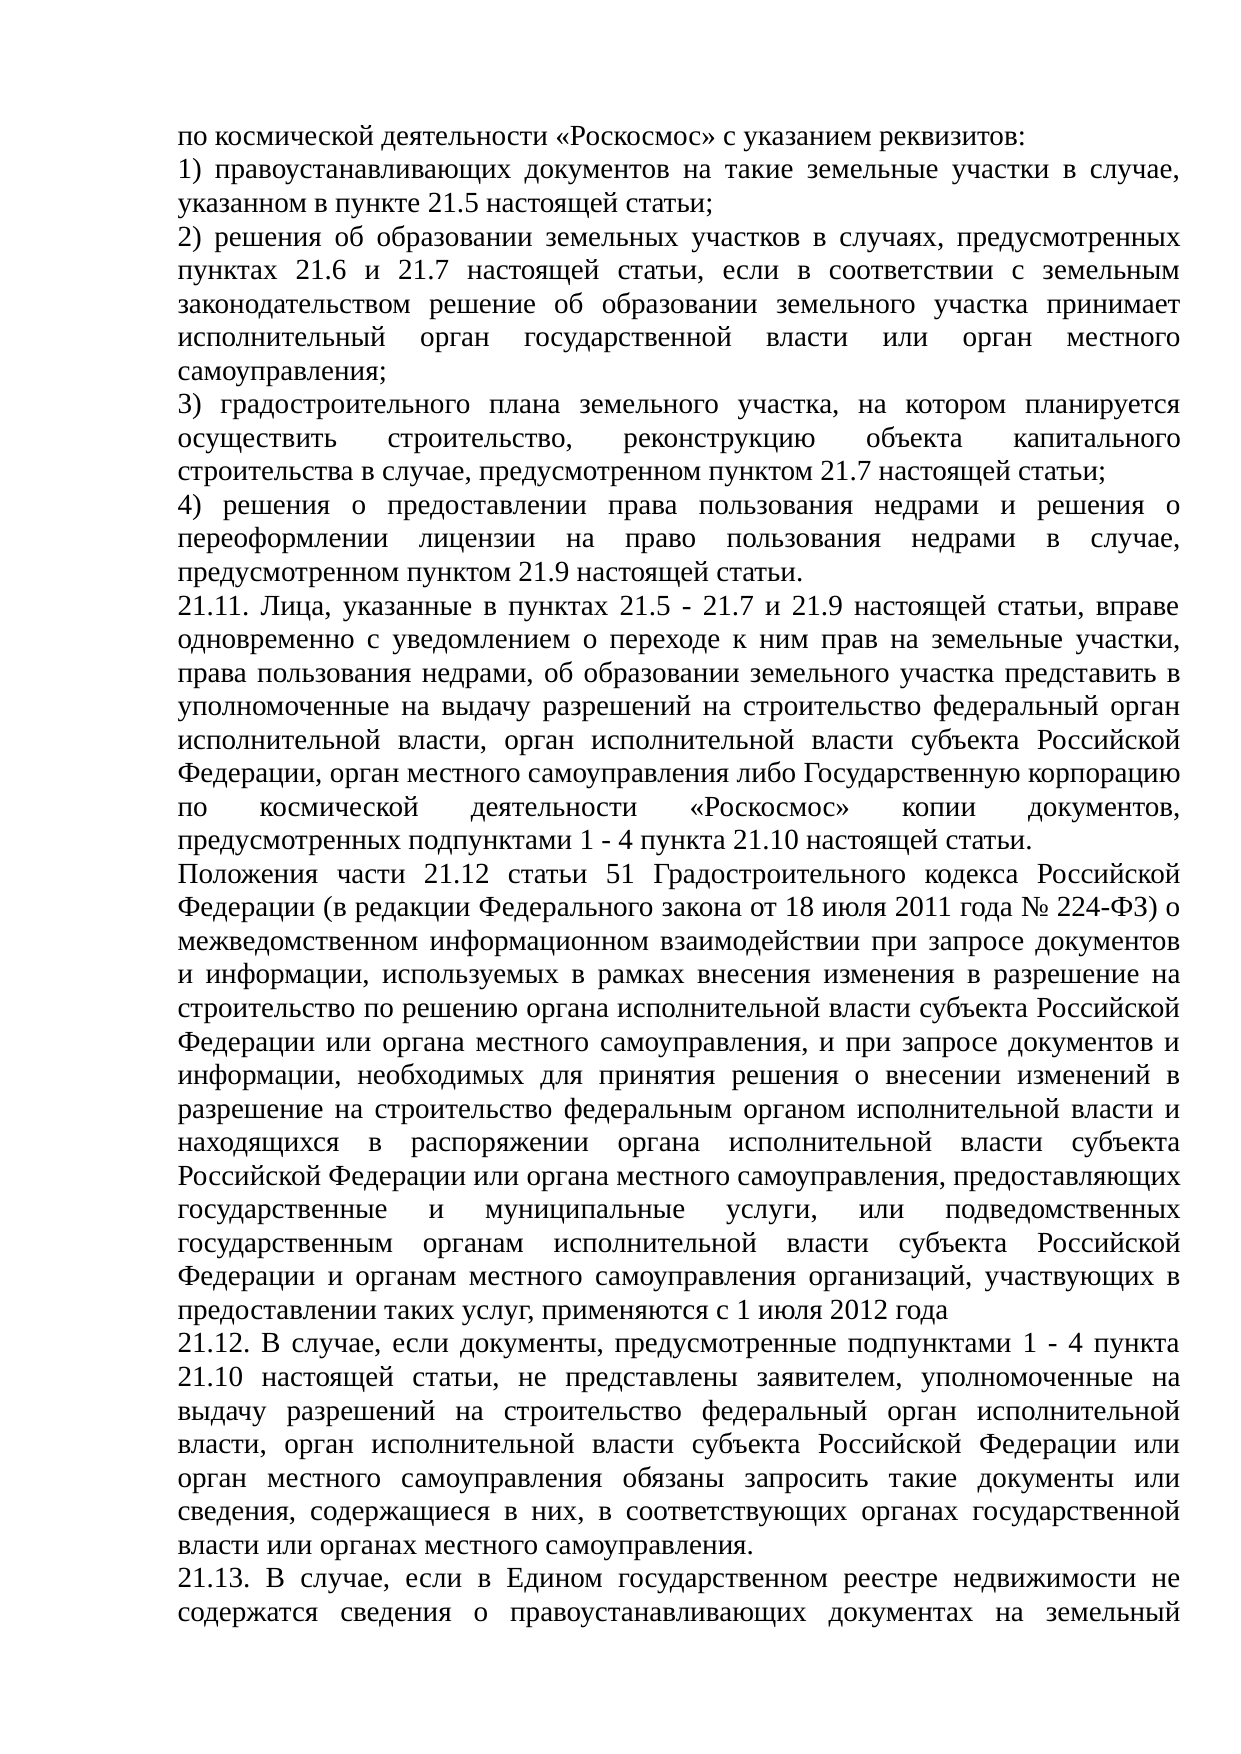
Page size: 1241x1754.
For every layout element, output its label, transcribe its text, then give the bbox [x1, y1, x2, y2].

text 21.13. В случае, если в Едином государственном реестре недвижимости не содержатся сведения о правоустанавливающих документах на земельный [177, 1560, 1181, 1627]
text 21.12. В случае, если документы, предусмотренные подпунктами 1 - 4 пункта 21.10 настоящей статьи, не представлены заявителем, уполномоченные на выдачу разрешений на строительство федеральный орган исполнительной власти, орган исполнительной власти субъекта Российской Федерации или орган местного самоуправления обязаны запросить такие документы или сведения, содержащиеся в них, в соответствующих органах государственной власти или органах местного самоуправления. [177, 1326, 1181, 1560]
text 2) решения об образовании земельных участков в случаях, предусмотренных пунктах 21.6 и 21.7 настоящей статьи, если в соответствии с земельным законодательством решение об образовании земельного участка принимает исполнительный орган государственной власти или орган местного самоуправления; [177, 219, 1181, 386]
text 1) правоустанавливающих документов на такие земельные участки в случае, указанном в пункте 21.5 настоящей статьи; [177, 152, 1181, 219]
text 4) решения о предоставлении права пользования недрами и решения о переоформлении лицензии на право пользования недрами в случае, предусмотренном пунктом 21.9 настоящей статьи. [177, 487, 1181, 588]
text по космической деятельности «Роскосмос» с указанием реквизитов: [177, 118, 1181, 152]
text 3) градостроительного плана земельного участка, на котором планируется осуществить строительство, реконструкцию объекта капитального строительства в случае, предусмотренном пунктом 21.7 настоящей статьи; [177, 386, 1181, 487]
text Положения части 21.12 статьи 51 Градостроительного кодекса Российской Федерации (в редакции Федерального закона от 18 июля 2011 года № 224-ФЗ) о межведомственном информационном взаимодействии при запросе документов и информации, используемых в рамках внесения изменения в разрешение на строительство по решению органа исполнительной власти субъекта Российской Федерации или органа местного самоуправления, и при запросе документов и информации, необходимых для принятия решения о внесении изменений в разрешение на строительство федеральным органом исполнительной власти и находящихся в распоряжении органа исполнительной власти субъекта Российской Федерации или органа местного самоуправления, предоставляющих государственные и муниципальные услуги, или подведомственных государственным органам исполнительной власти субъекта Российской Федерации и органам местного самоуправления организаций, участвующих в предоставлении таких услуг, применяются с 1 июля 2012 года [177, 856, 1181, 1326]
text 21.11. Лица, указанные в пунктах 21.5 - 21.7 и 21.9 настоящей статьи, вправе одновременно с уведомлением о переходе к ним прав на земельные участки, права пользования недрами, об образовании земельного участка представить в уполномоченные на выдачу разрешений на строительство федеральный орган исполнительной власти, орган исполнительной власти субъекта Российской Федерации, орган местного самоуправления либо Государственную корпорацию по космической деятельности «Роскосмос» копии документов, предусмотренных подпунктами 1 - 4 пункта 21.10 настоящей статьи. [177, 588, 1181, 856]
